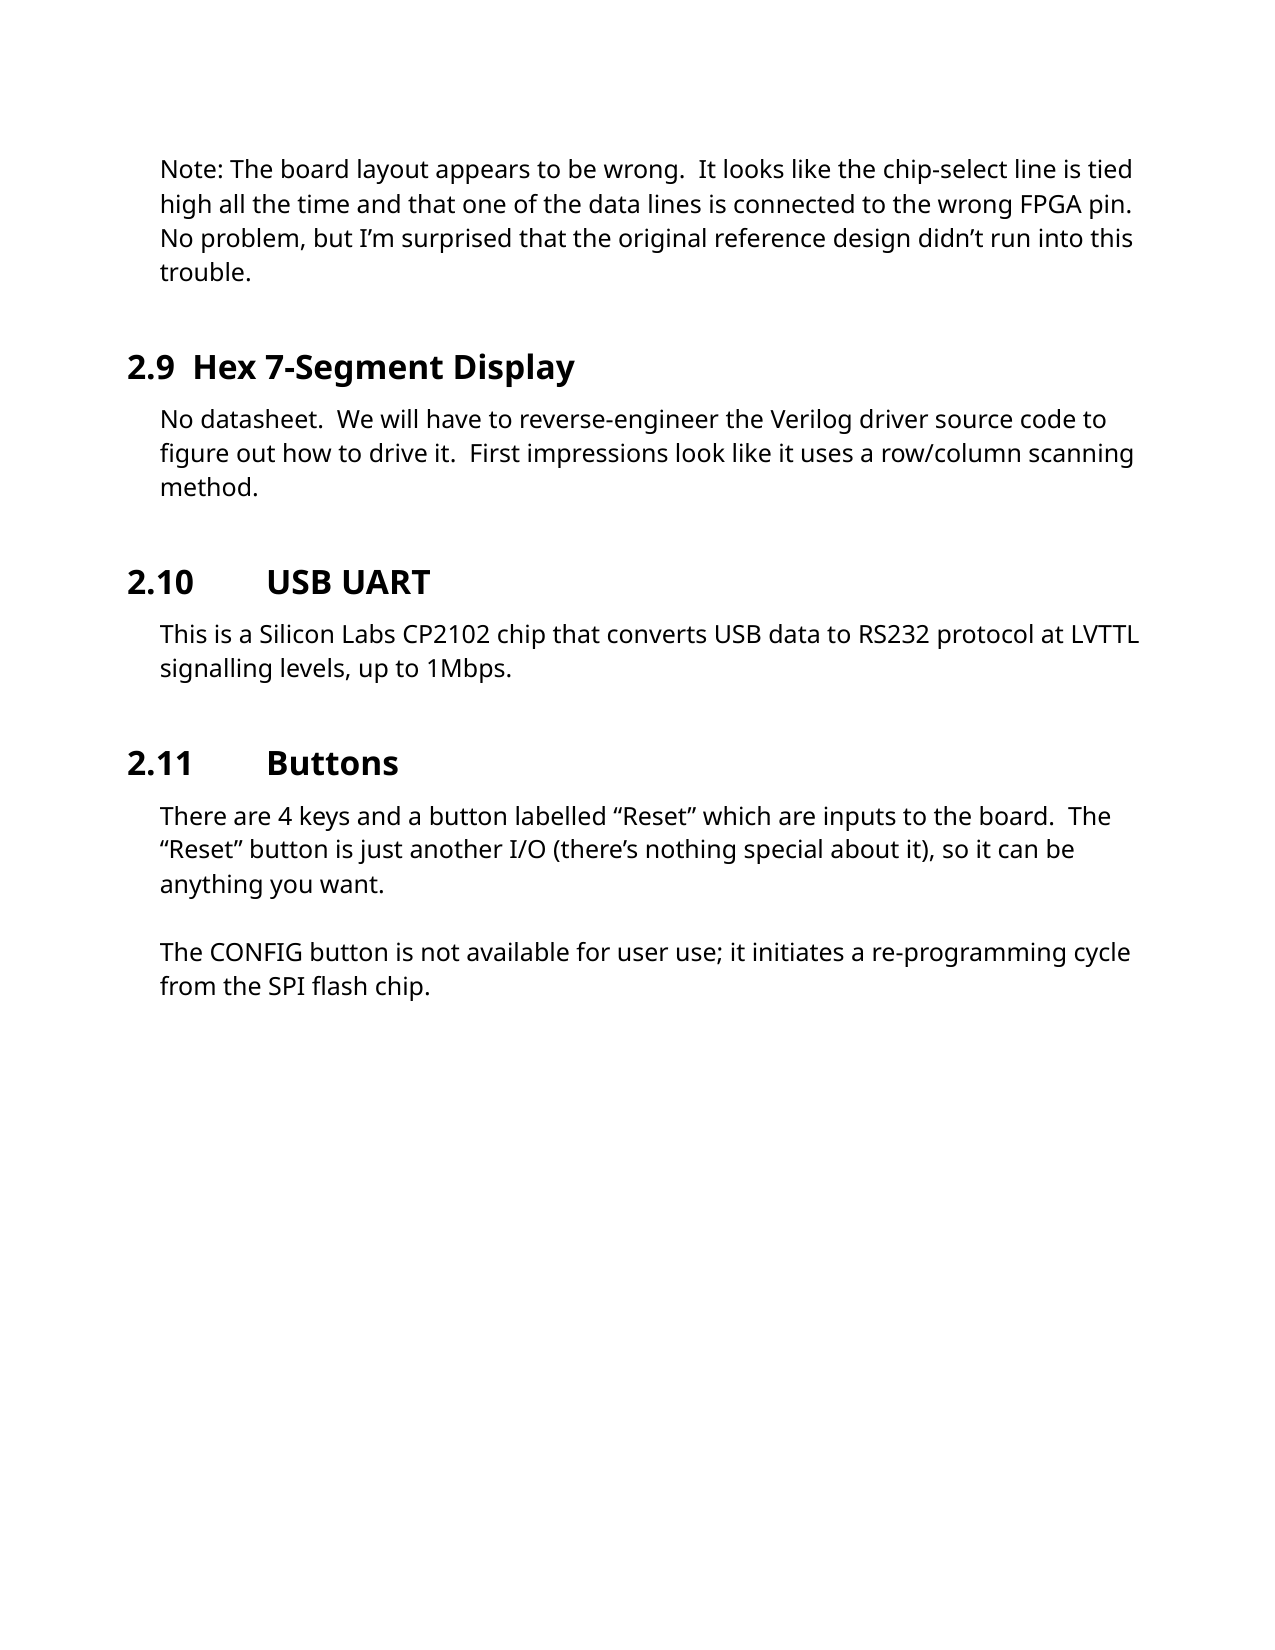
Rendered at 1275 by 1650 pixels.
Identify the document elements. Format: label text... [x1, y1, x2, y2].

subtitle Buttons [118, 740, 1157, 786]
subtitle USB UART [118, 559, 1157, 604]
text The CONFIG button is not available for user use; it initiates a re-programming cycle from the SPI flash chip. [159, 934, 1157, 1002]
text No datasheet. We will have to reverse-engineer the Verilog driver source code to figure out how to drive it. First impressions look like it uses a row/column scanning method. [159, 402, 1157, 504]
subtitle Hex 7-Segment Display [118, 343, 1157, 389]
text There are 4 keys and a button labelled “Reset” which are inputs to the board. The “Reset” button is just another I/O (there’s nothing special about it), so it can be anything you want. [159, 798, 1157, 900]
text This is a Silicon Labs CP2102 chip that converts USB data to RS232 protocol at LVTTL signalling levels, up to 1Mbps. [159, 617, 1157, 685]
text Note: The board layout appears to be wrong. It looks like the chip-select line is tied high all the time and that one of the data lines is connected to the wrong FPGA pin. No problem, but I’m surprised that the original reference design didn’t run into this trouble. [159, 152, 1157, 288]
